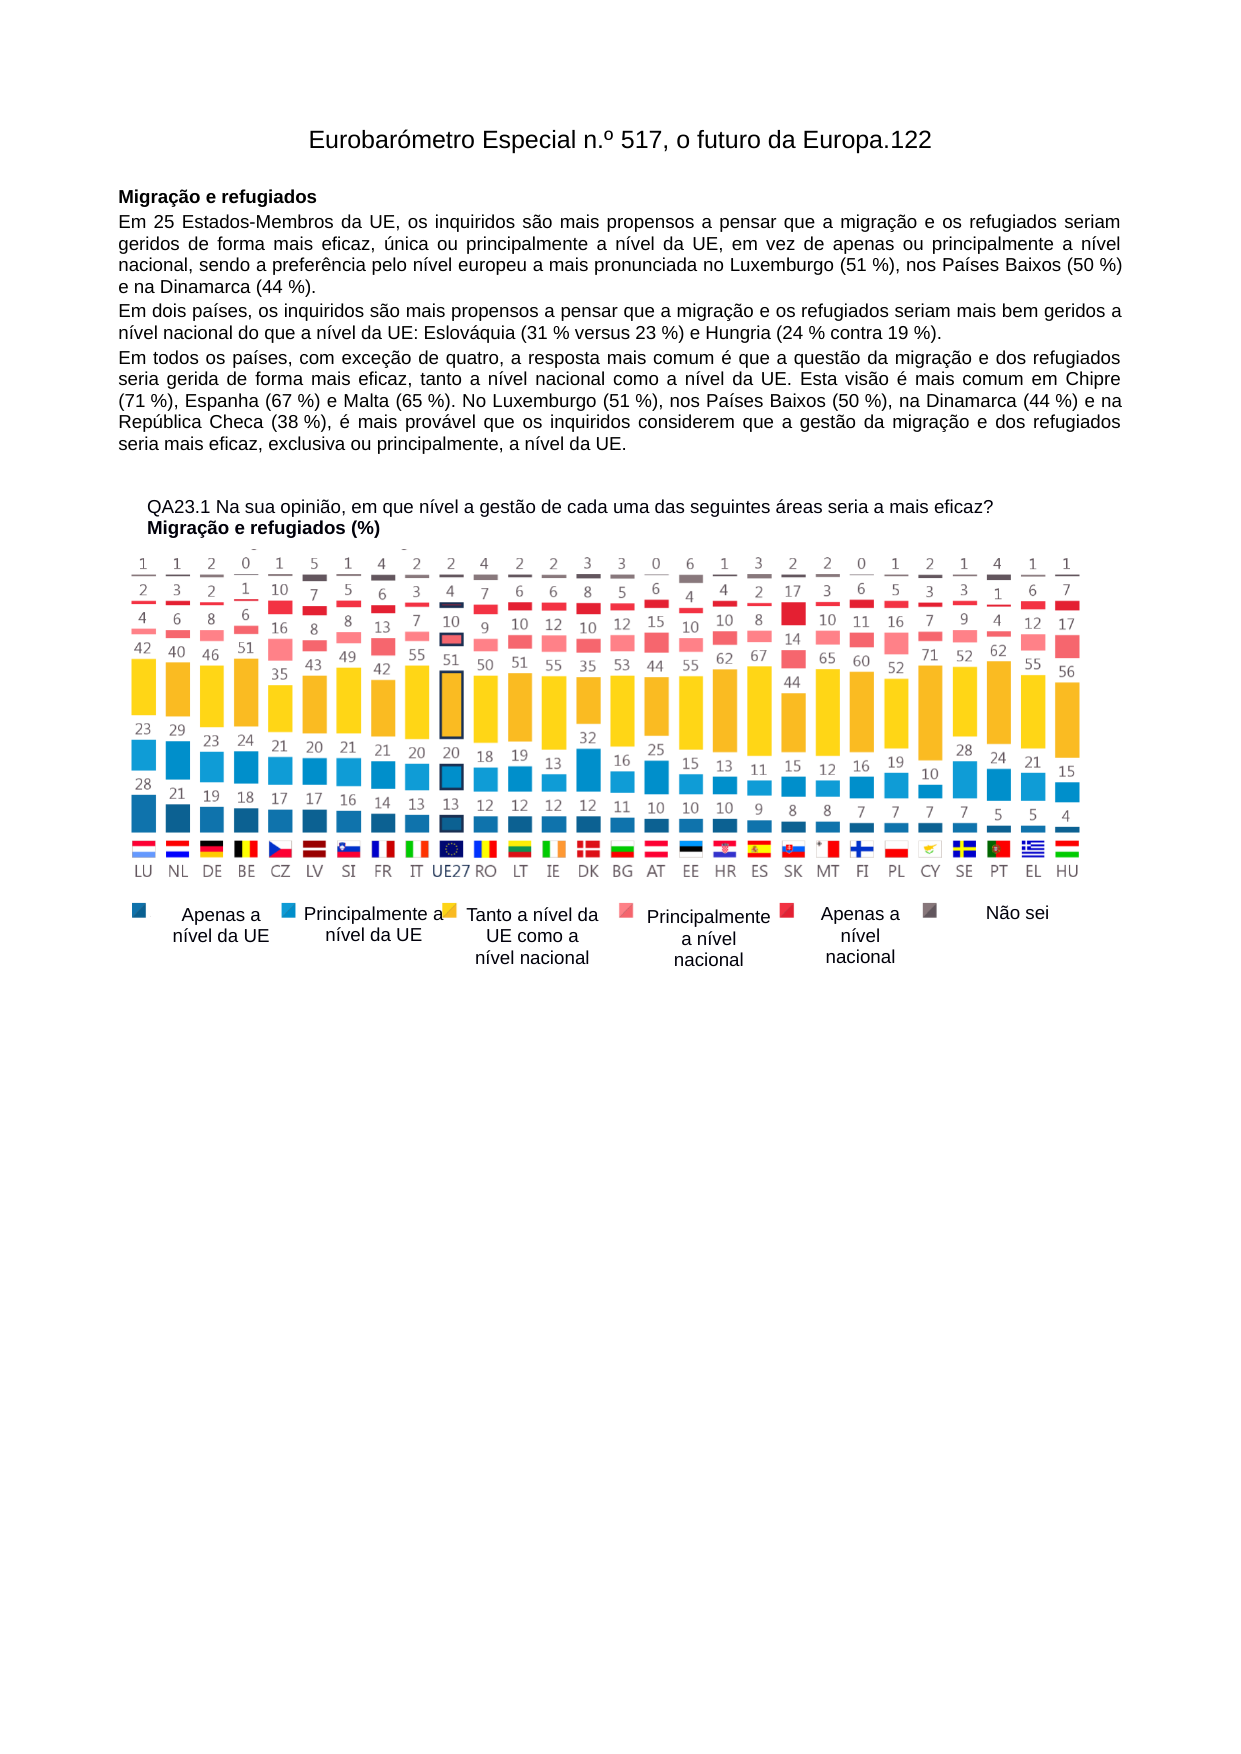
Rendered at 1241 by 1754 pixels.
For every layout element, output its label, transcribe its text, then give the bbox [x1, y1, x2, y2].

picture [124, 887, 938, 939]
text Em dois países, os inquiridos são mais propensos a pensar que a migração e os refugiados seriam mais bem geridos a nível nacional do que a nível da UE: Eslováquia (31 % versus 23 %) e Hungria (24 % contra 19 %). [118, 300, 1122, 343]
picture [118, 549, 1095, 884]
text Em todos os países, com exceção de quatro, a resposta mais comum é que a questão da migração e dos refugiados seria gerida de forma mais eficaz, tanto a nível nacional como a nível da UE. Esta visão é mais comum em Chipre (71 %), Espanha (67 %) e Malta (65 %). No Luxemburgo (51 %), nos Países Baixos (50 %), na Dinamarca (44 %) e na República Checa (38 %), é mais provável que os inquiridos considerem que a gestão da migração e dos refugiados seria mais eficaz, exclusiva ou principalmente, a nível da UE. [118, 347, 1122, 454]
text Em 25 Estados-Membros da UE, os inquiridos são mais propensos a pensar que a migração e os refugiados seriam geridos de forma mais eficaz, única ou principalmente a nível da UE, em vez de apenas ou principalmente a nível nacional, sendo a preferência pelo nível europeu a mais pronunciada no Luxemburgo (51 %), nos Países Baixos (50 %) e na Dinamarca (44 %). [118, 211, 1122, 297]
text Migração e refugiados [118, 186, 1122, 208]
